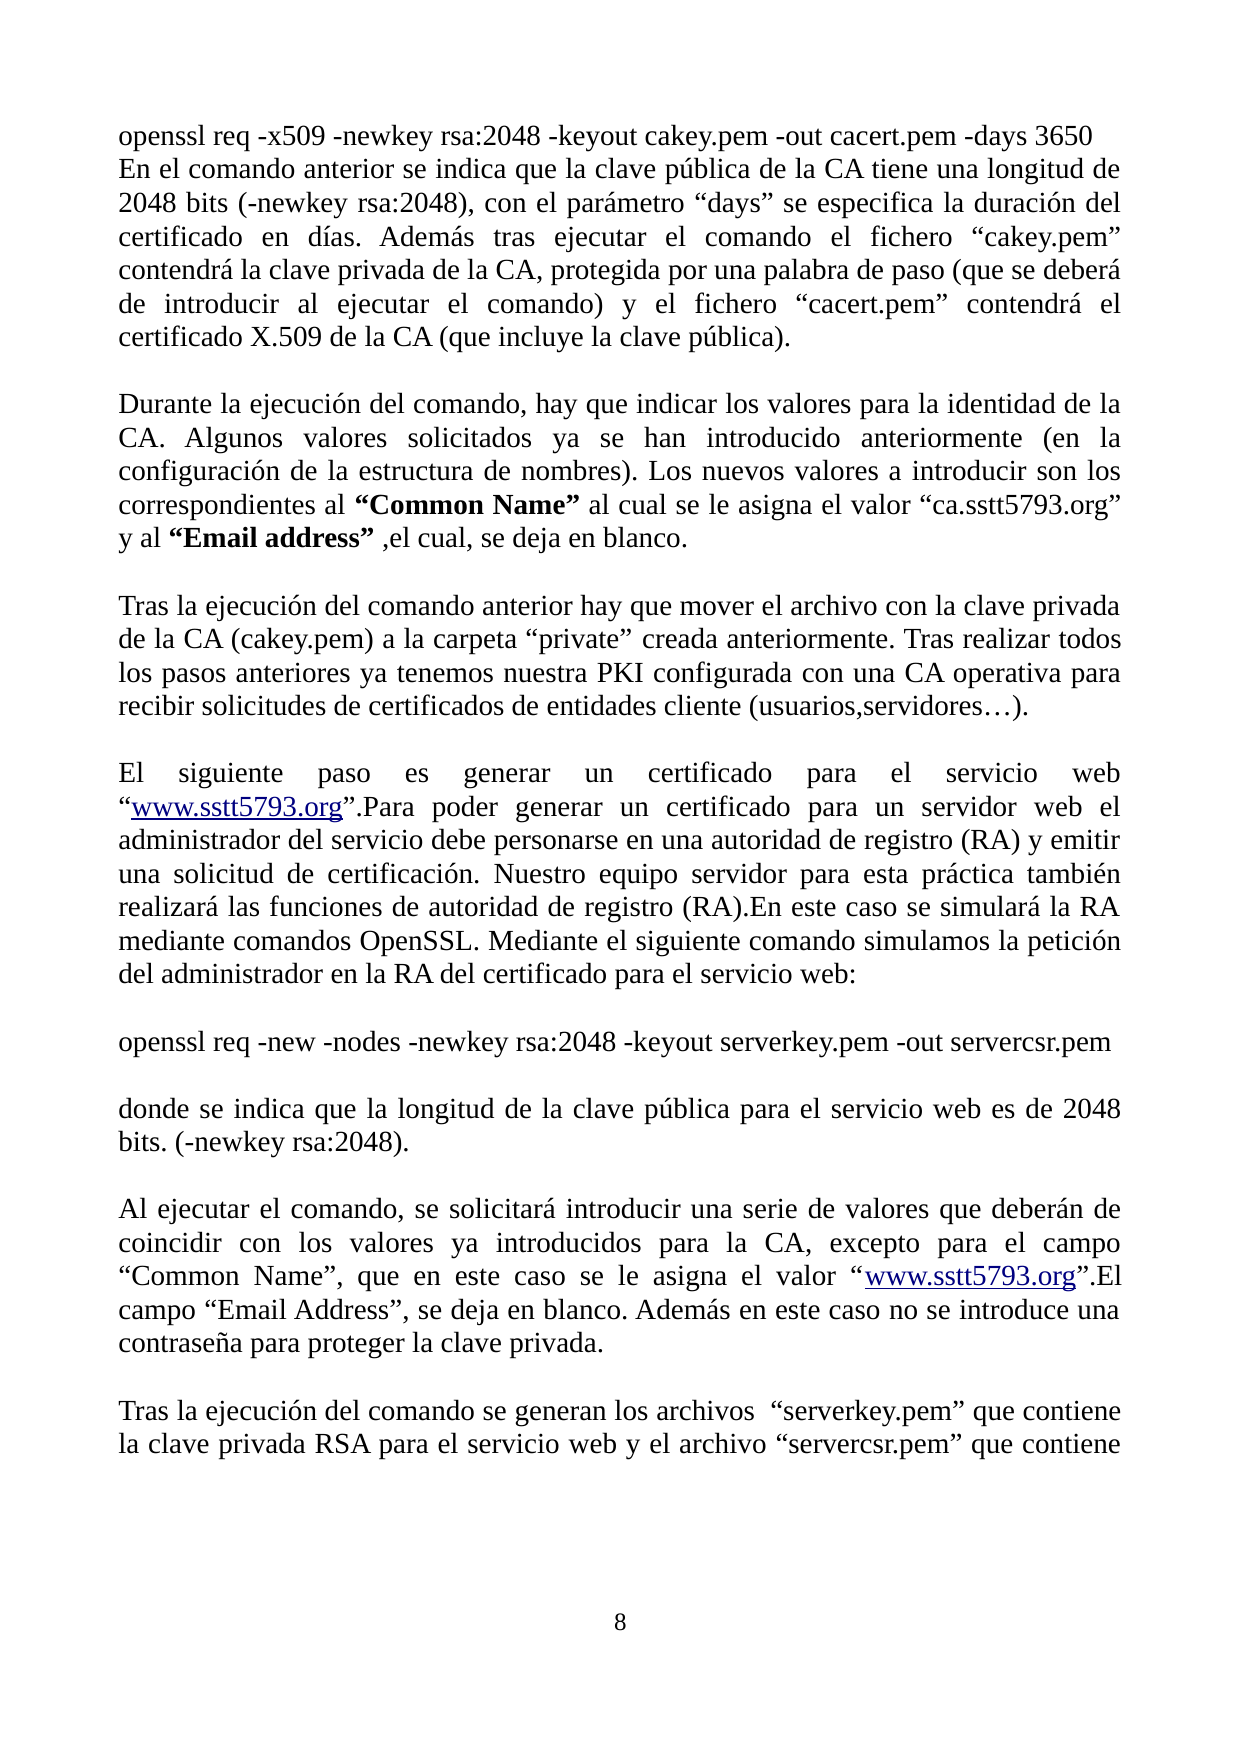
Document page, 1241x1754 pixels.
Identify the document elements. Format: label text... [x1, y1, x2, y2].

text openssl req -x509 -newkey rsa:2048 -keyout cakey.pem -out cacert.pem -days 3650 [118, 118, 1122, 152]
text openssl req -new -nodes -newkey rsa:2048 -keyout serverkey.pem -out servercsr.pem [118, 1024, 1122, 1057]
text Tras la ejecución del comando anterior hay que mover el archivo con la clave privada de la CA (cakey.pem) a la carpeta “private” creada anteriormente. Tras realizar todos los pasos anteriores ya tenemos nuestra PKI configurada con una CA operativa para recibir solicitudes de certificados de entidades cliente (usuarios,servidores…). [118, 588, 1122, 722]
text donde se indica que la longitud de la clave pública para el servicio web es de 2048 bits. (-newkey rsa:2048). [118, 1091, 1122, 1158]
text Al ejecutar el comando, se solicitará introducir una serie de valores que deberán de coincidir con los valores ya introducidos para la CA, excepto para el campo “Common Name”, que en este caso se le asigna el valor “www.sstt5793.org”.El campo “Email Address”, se deja en blanco. Además en este caso no se introduce una contraseña para proteger la clave privada. [118, 1191, 1122, 1359]
text En el comando anterior se indica que la clave pública de la CA tiene una longitud de 2048 bits (-newkey rsa:2048), con el parámetro “days” se especifica la duración del certificado en días. Además tras ejecutar el comando el fichero “cakey.pem” contendrá la clave privada de la CA, protegida por una palabra de paso (que se deberá de introducir al ejecutar el comando) y el fichero “cacert.pem” contendrá el certificado X.509 de la CA (que incluye la clave pública). [118, 152, 1122, 353]
text Durante la ejecución del comando, hay que indicar los valores para la identidad de la CA. Algunos valores solicitados ya se han introducido anteriormente (en la configuración de la estructura de nombres). Los nuevos valores a introducir son los correspondientes al “Common Name” al cual se le asigna el valor “ca.sstt5793.org” y al “Email address” ,el cual, se deja en blanco. [118, 386, 1122, 554]
text Tras la ejecución del comando se generan los archivos “serverkey.pem” que contiene la clave privada RSA para el servicio web y el archivo “servercsr.pem” que contiene [118, 1393, 1122, 1460]
text El siguiente paso es generar un certificado para el servicio web “www.sstt5793.org”.Para poder generar un certificado para un servidor web el administrador del servicio debe personarse en una autoridad de registro (RA) y emitir una solicitud de certificación. Nuestro equipo servidor para esta práctica también realizará las funciones de autoridad de registro (RA).En este caso se simulará la RA mediante comandos OpenSSL. Mediante el siguiente comando simulamos la petición del administrador en la RA del certificado para el servicio web: [118, 755, 1122, 990]
